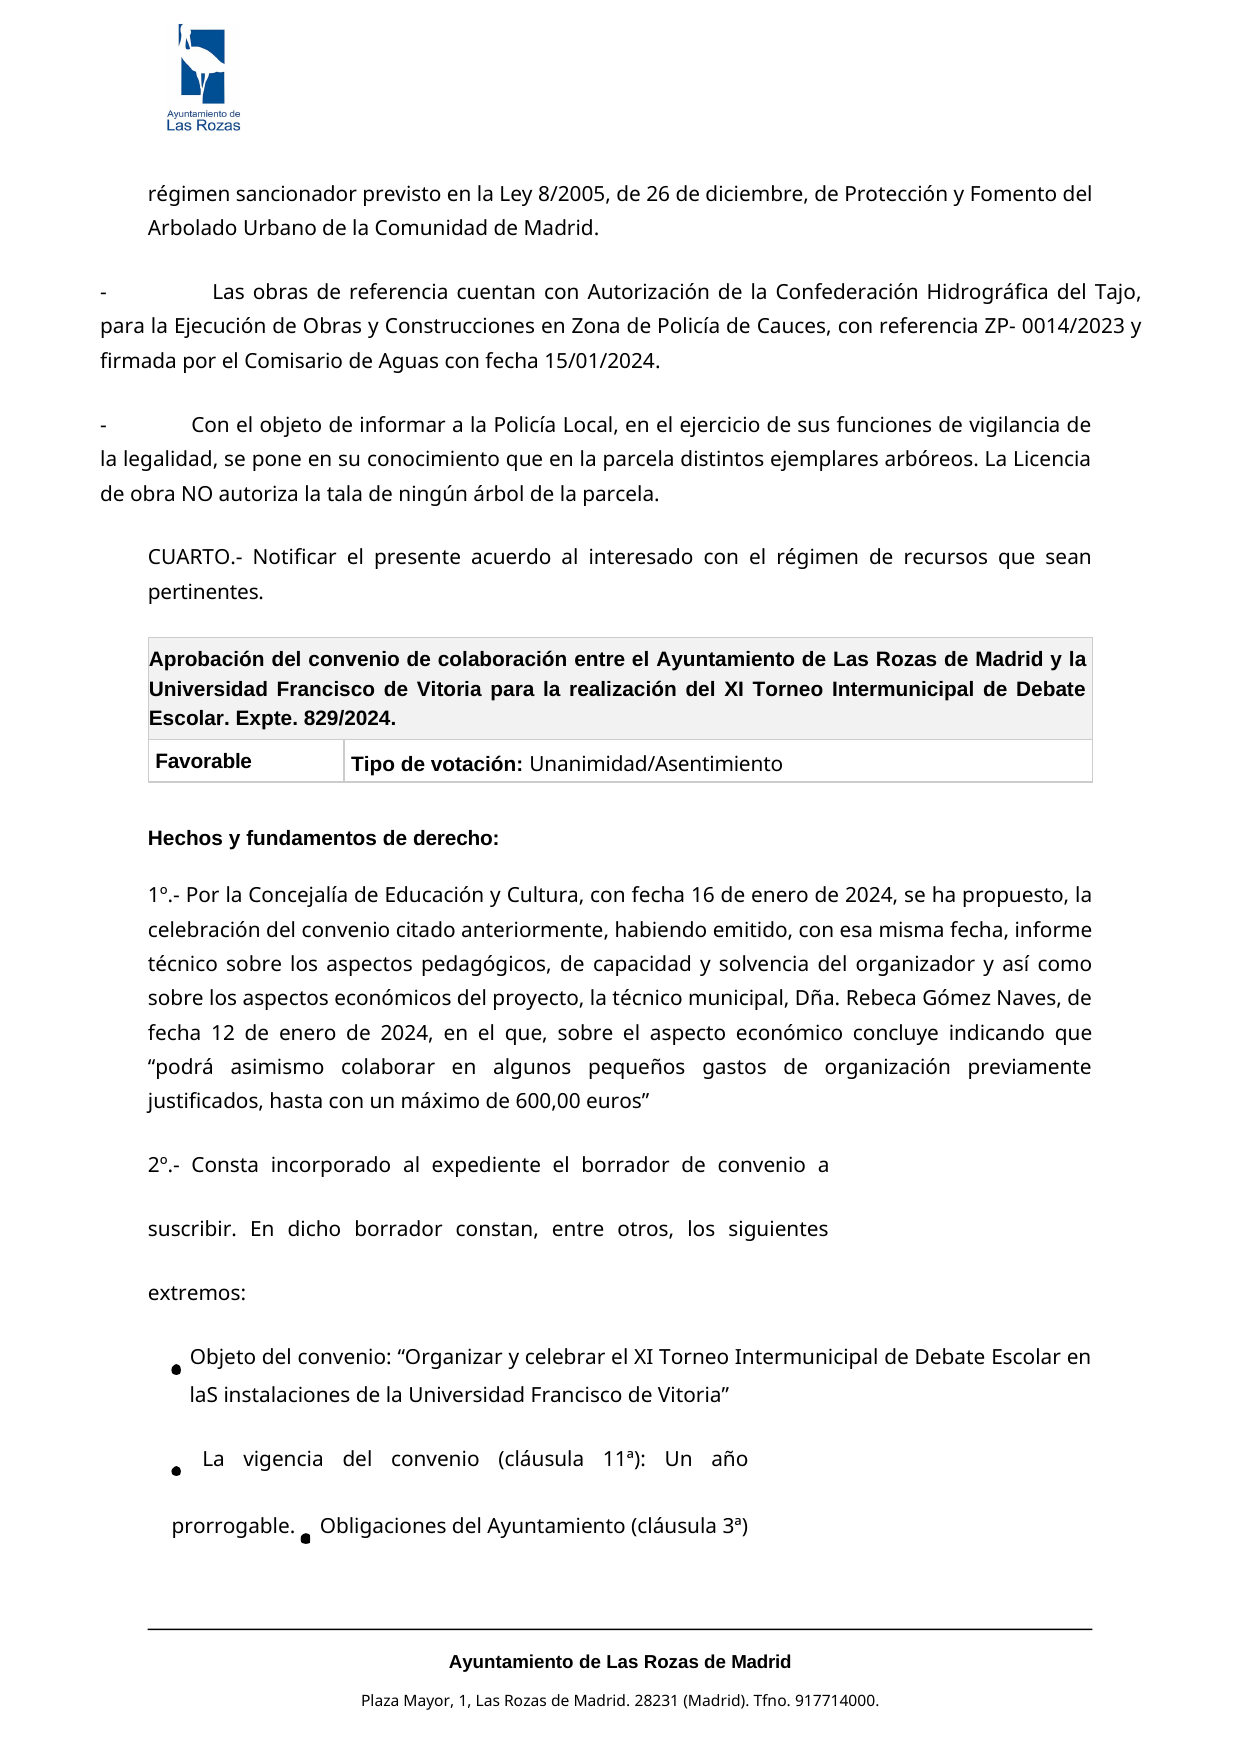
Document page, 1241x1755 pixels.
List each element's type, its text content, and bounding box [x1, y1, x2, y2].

text Objeto del convenio: “Organizar y celebrar el XI Torneo Intermunicipal de Debate Escolar en laS instalaciones de la Universidad Francisco de Vitoria” [171, 1342, 1093, 1409]
table_header Aprobación del convenio de colaboración entre el Ayuntamiento de Las Rozas de Madrid y la Universidad Francisco de Vitoria para la realización del XI Torneo Intermunicipal de Debate Escolar. Expte. 829/2024. [149, 638, 1092, 739]
list Las obras de referencia cuentan con Autorización de la Confederación Hidrográfica del Tajo, para la Ejecución de Obras y Construcciones en Zona de Policía de Cauces, con referencia ZP- 0014/2023 y firmada por el Comisario de Aguas con fecha 15/01/2024. [100, 277, 1143, 374]
text 2º.- Consta incorporado al expediente el borrador de convenio a suscribir. En dicho borrador constan, entre otros, los siguientes extremos: [148, 1151, 830, 1307]
table_cell Favorable [149, 740, 343, 781]
list Con el objeto de informar a la Policía Local, en el ejercicio de sus funciones de vigilancia de la legalidad, se pone en su conocimiento que en la parcela distintos ejemplares arbóreos. La Licencia de obra NO autoriza la tala de ningún árbol de la parcela. [100, 410, 1093, 507]
text La vigencia del convenio (cláusula 11ª): Un año prorrogable. Obligaciones del Ayuntamiento (cláusula 3ª) [171, 1444, 749, 1543]
text CUARTO.- Notificar el presente acuerdo al interesado con el régimen de recursos que sean pertinentes. [148, 542, 1093, 605]
text 1º.- Por la Concejalía de Educación y Cultura, con fecha 16 de enero de 2024, se ha propuesto, la celebración del convenio citado anteriormente, habiendo emitido, con esa misma fecha, informe técnico sobre los aspectos pedagógicos, de capacidad y solvencia del organizador y así como sobre los aspectos económicos del proyecto, la técnico municipal, Dña. Rebeca Gómez Naves, de fecha 12 de enero de 2024, en el que, sobre el aspecto económico concluye indicando que “podrá asimismo colaborar en algunos pequeños gastos de organización previamente justificados, hasta con un máximo de 600,00 euros” [148, 880, 1093, 1115]
table_cell Tipo de votación: Unanimidad/Asentimiento [345, 740, 1092, 781]
text régimen sancionador previsto en la Ley 8/2005, de 26 de diciembre, de Protección y Fomento del Arbolado Urbano de la Comunidad de Madrid. [148, 179, 1093, 242]
subtitle Hechos y fundamentos de derecho: [148, 826, 1143, 850]
